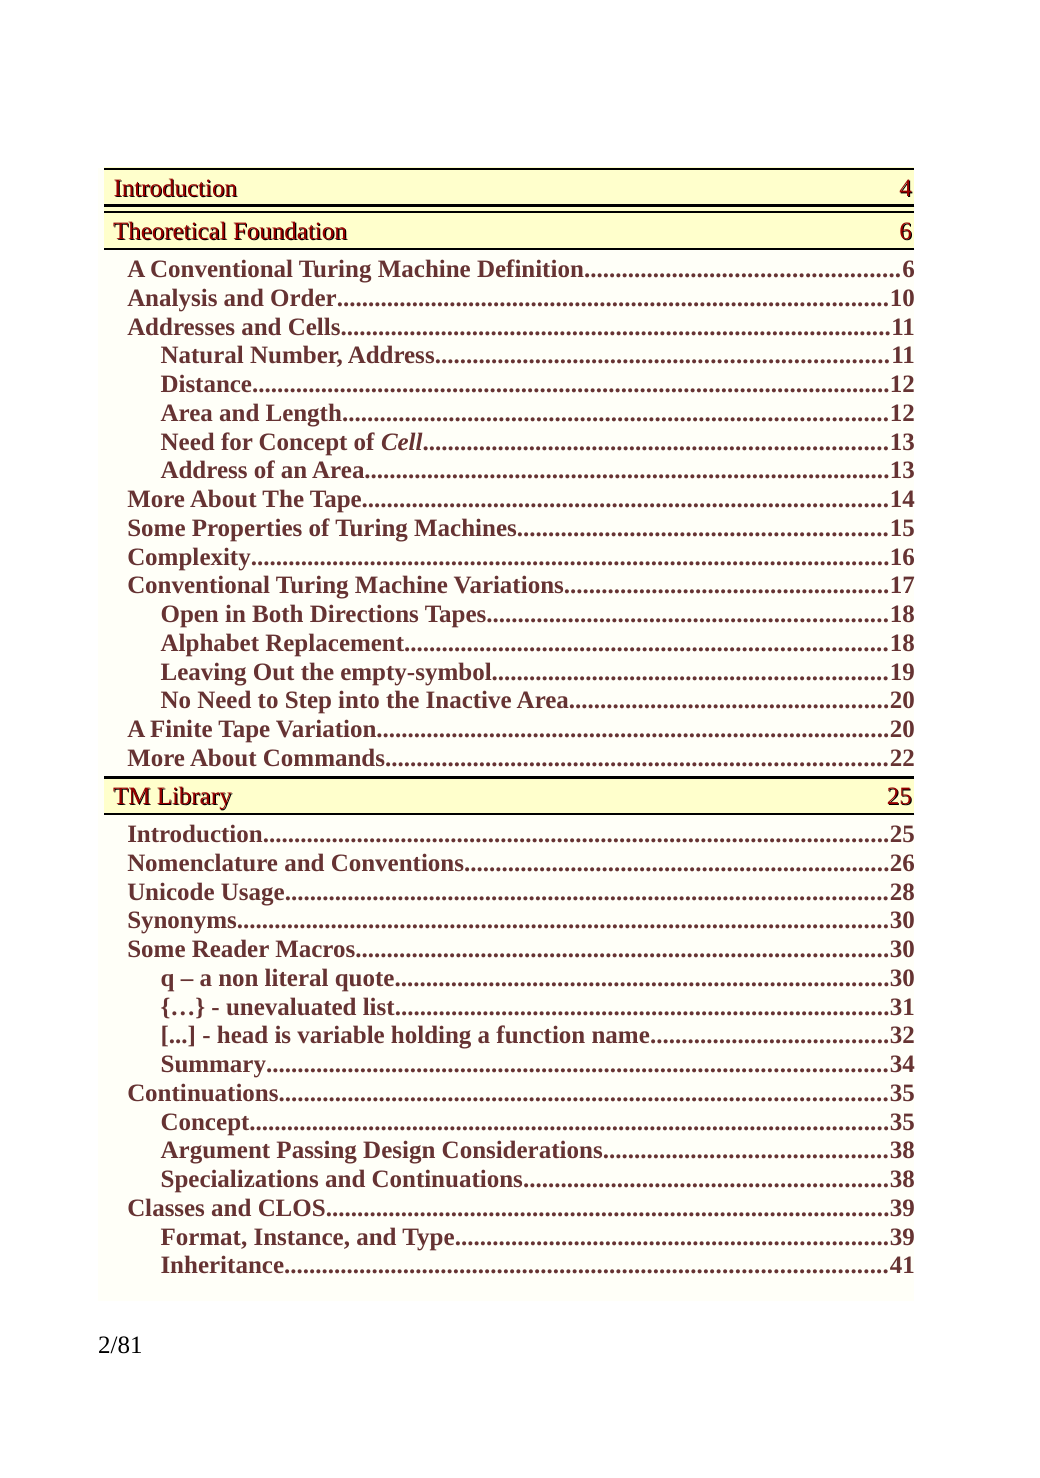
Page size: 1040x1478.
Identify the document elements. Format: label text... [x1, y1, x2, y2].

text Area and Length 12 [160, 398, 914, 427]
text Alphabet Replacement 18 [160, 628, 914, 657]
text Nomenclature and Conventions 26 [127, 848, 914, 877]
text Leaving Out the empty-symbol 19 [160, 657, 914, 686]
text Open in Both Directions Tapes 18 [160, 599, 914, 628]
text [...] - head is variable holding a function name 32 [160, 1021, 914, 1049]
text TM Library 25 [104, 779, 914, 813]
text Addresses and Cells 11 [127, 312, 914, 341]
text A Conventional Turing Machine Definition 6 [127, 254, 914, 283]
text Inheritance 41 [160, 1251, 914, 1279]
text Conventional Turing Machine Variations 17 [127, 571, 914, 599]
text Unicode Usage 28 [127, 877, 914, 906]
text Some Reader Macros 30 [127, 934, 914, 963]
text Introduction 4 [104, 170, 914, 204]
text Classes and CLOS 39 [127, 1193, 914, 1222]
text Concept 35 [160, 1107, 914, 1136]
text q – a non literal quote 30 [160, 963, 914, 992]
text More About The Tape 14 [127, 484, 914, 513]
text Argument Passing Design Considerations 38 [160, 1136, 914, 1164]
text Need for Concept of Cell 13 [160, 427, 914, 456]
text More About Commands 22 [127, 743, 914, 772]
text Format, Instance, and Type 39 [160, 1222, 914, 1251]
text Natural Number, Address 11 [160, 341, 914, 369]
text {…} - unevaluated list 31 [160, 992, 914, 1021]
text No Need to Step into the Inactive Area 20 [160, 686, 914, 714]
text Analysis and Order 10 [127, 283, 914, 312]
text Distance 12 [160, 369, 914, 398]
text Some Properties of Turing Machines 15 [127, 513, 914, 542]
text Theoretical Foundation 6 [104, 213, 914, 248]
text Summary 34 [160, 1049, 914, 1078]
text Introduction 25 [127, 819, 914, 848]
text Specializations and Continuations 38 [160, 1164, 914, 1193]
text Continuations 35 [127, 1078, 914, 1107]
text Address of an Area 13 [160, 456, 914, 484]
text Synonyms 30 [127, 906, 914, 934]
text Complexity 16 [127, 542, 914, 571]
text A Finite Tape Variation 20 [127, 714, 914, 743]
